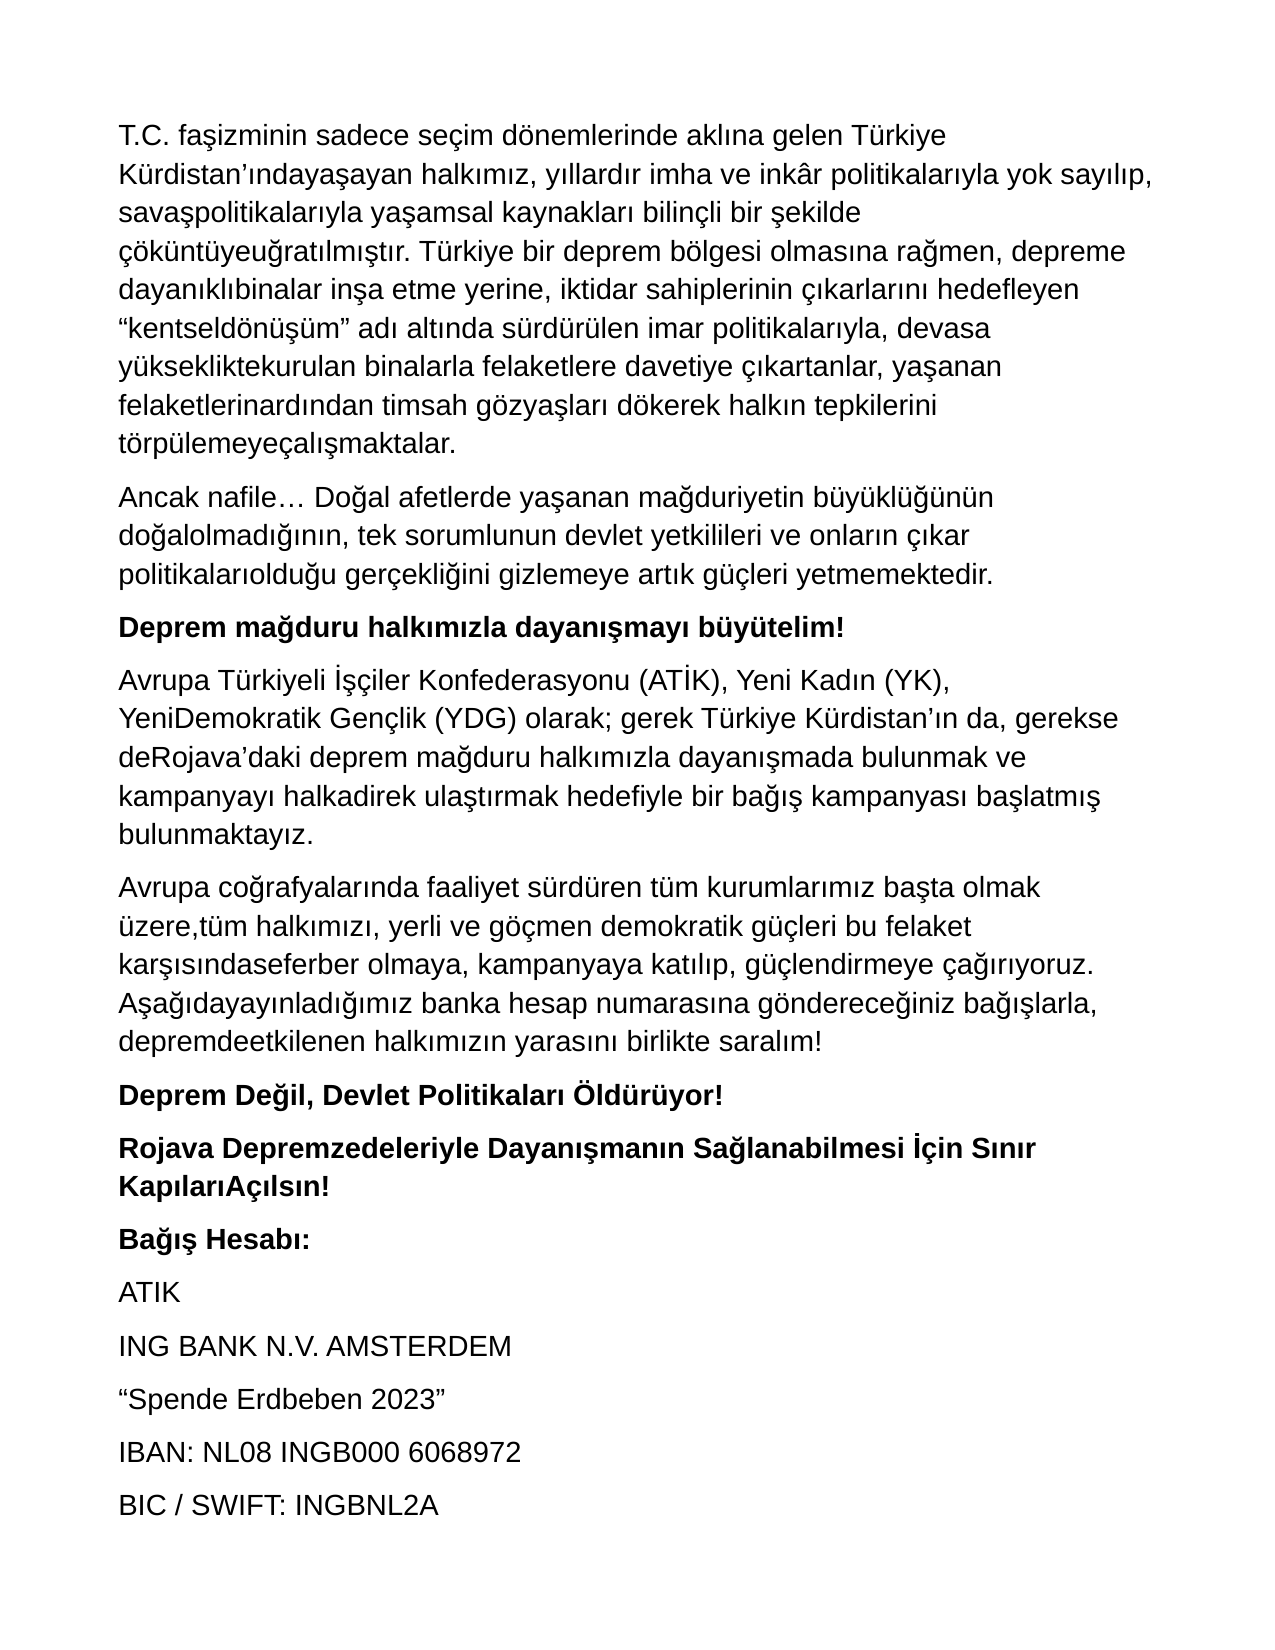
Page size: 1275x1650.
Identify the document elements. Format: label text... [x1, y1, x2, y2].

text Ancak nafile… Doğal afetlerde yaşanan mağduriyetin büyüklüğünün doğalolmadığının, tek sorumlunun devlet yetkilileri ve onların çıkar politikalarıolduğu gerçekliğini gizlemeye artık güçleri yetmemektedir. [118, 479, 1157, 590]
text Avrupa coğrafyalarında faaliyet sürdüren tüm kurumlarımız başta olmak üzere,tüm halkımızı, yerli ve göçmen demokratik güçleri bu felaket karşısındaseferber olmaya, kampanyaya katılıp, güçlendirmeye çağırıyoruz. Aşağıdayayınladığımız banka hesap numarasına göndereceğiniz bağışlarla, depremdeetkilenen halkımızın yarasını birlikte saralım! [118, 870, 1157, 1058]
text ING BANK N.V. AMSTERDEM [118, 1328, 1157, 1362]
text “Spende Erdbeben 2023” [118, 1382, 1157, 1415]
text Bağış Hesabı: [118, 1222, 1157, 1256]
text Rojava Depremzedeleriyle Dayanışmanın Sağlanabilmesi İçin Sınır KapılarıAçılsın! [118, 1131, 1157, 1203]
text Deprem mağduru halkımızla dayanışmayı büyütelim! [118, 610, 1157, 643]
text IBAN: NL08 INGB000 6068972 [118, 1435, 1157, 1468]
text Avrupa Türkiyeli İşçiler Konfederasyonu (ATİK), Yeni Kadın (YK), YeniDemokratik Gençlik (YDG) olarak; gerek Türkiye Kürdistan’ın da, gerekse deRojava’daki deprem mağduru halkımızla dayanışmada bulunmak ve kampanyayı halkadirek ulaştırmak hedefiyle bir bağış kampanyası başlatmış bulunmaktayız. [118, 663, 1157, 851]
text T.C. faşizminin sadece seçim dönemlerinde aklına gelen Türkiye Kürdistan’ındayaşayan halkımız, yıllardır imha ve inkâr politikalarıyla yok sayılıp, savaşpolitikalarıyla yaşamsal kaynakları bilinçli bir şekilde çöküntüyeuğratılmıştır. Türkiye bir deprem bölgesi olmasına rağmen, depreme dayanıklıbinalar inşa etme yerine, iktidar sahiplerinin çıkarlarını hedefleyen “kentseldönüşüm” adı altında sürdürülen imar politikalarıyla, devasa yüksekliktekurulan binalarla felaketlere davetiye çıkartanlar, yaşanan felaketlerinardından timsah gözyaşları dökerek halkın tepkilerini törpülemeyeçalışmaktalar. [118, 118, 1157, 460]
text Deprem Değil, Devlet Politikaları Öldürüyor! [118, 1077, 1157, 1111]
text ATIK [118, 1275, 1157, 1309]
text BIC / SWIFT: INGBNL2A [118, 1488, 1157, 1521]
